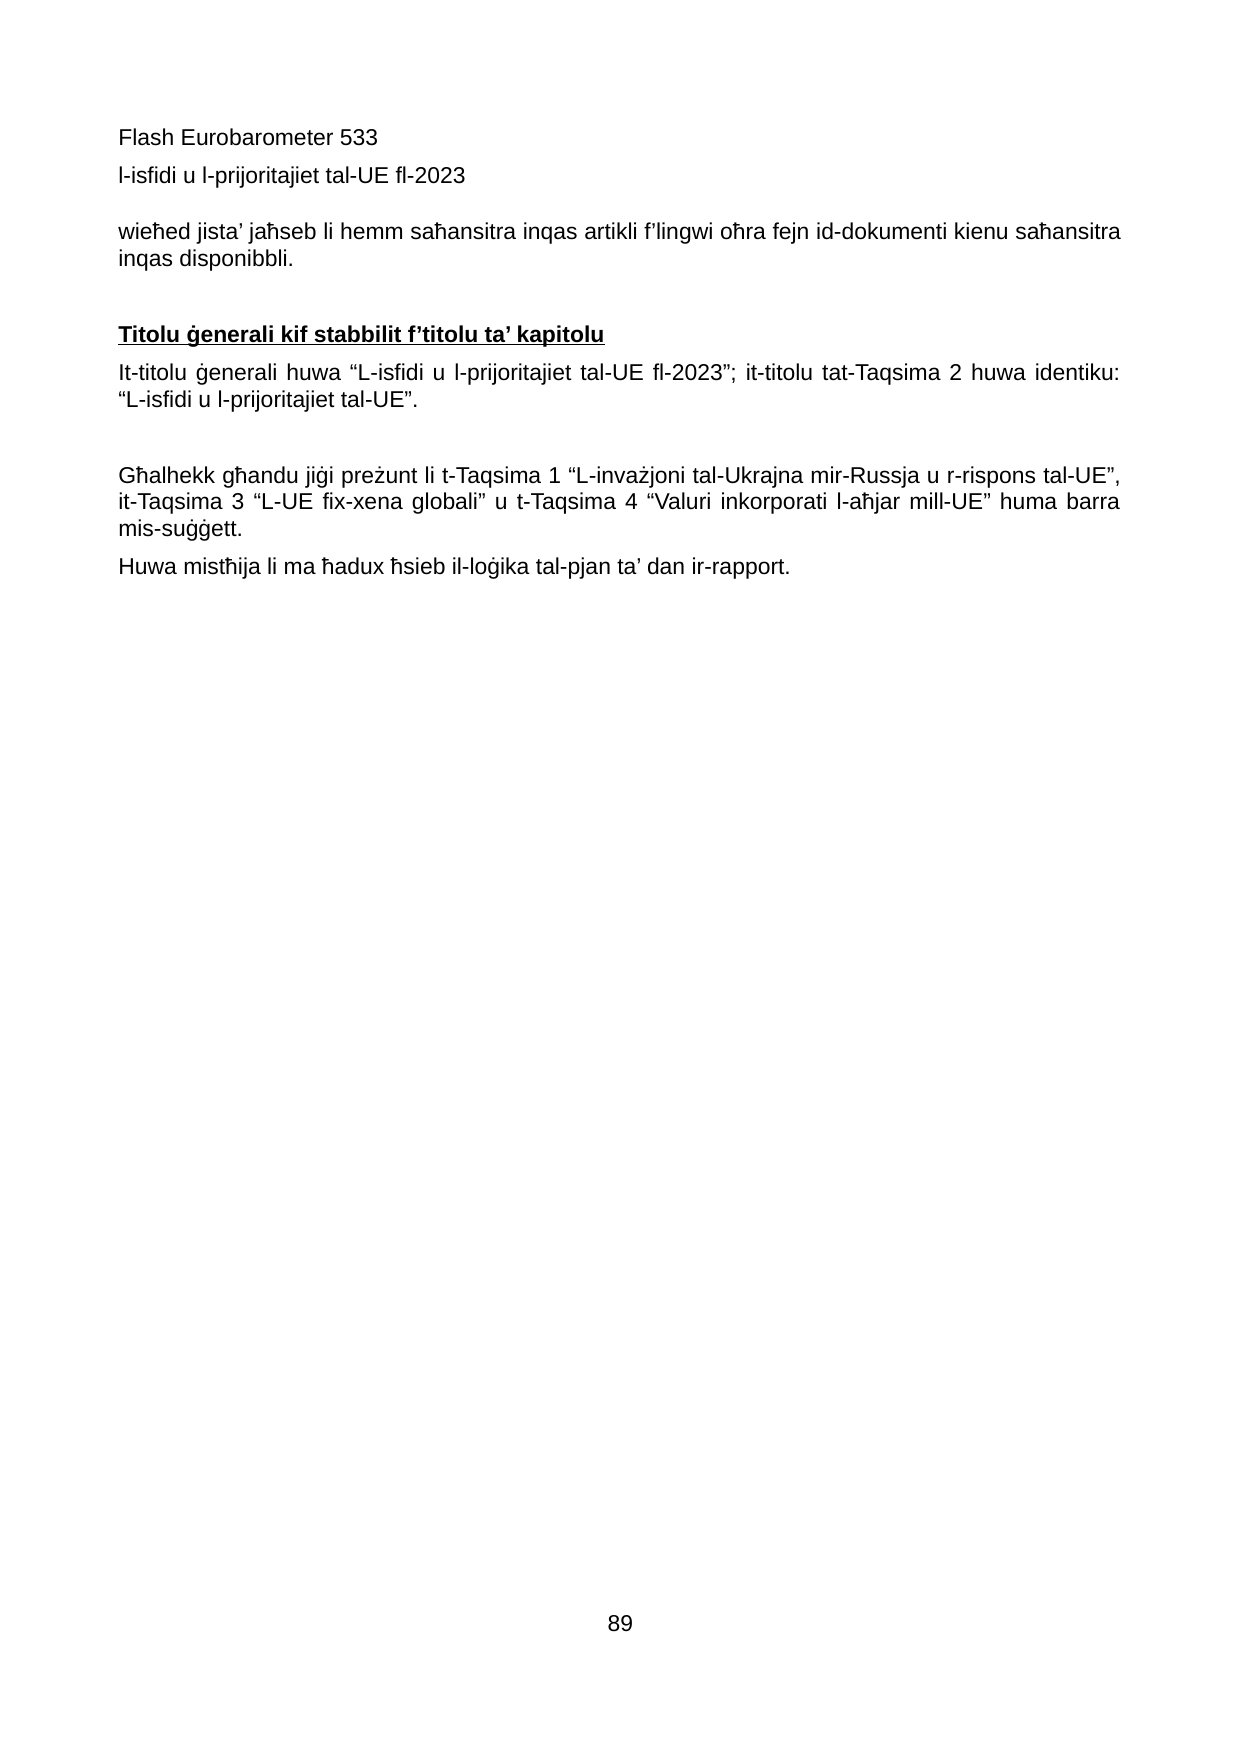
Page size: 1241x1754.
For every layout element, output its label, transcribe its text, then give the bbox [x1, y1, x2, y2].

text Titolu ġenerali kif stabbilit f’titolu ta’ kapitolu [118, 321, 1122, 347]
text It-titolu ġenerali huwa “L-isfidi u l-prijoritajiet tal-UE fl-2023”; it-titolu tat-Taqsima 2 huwa identiku: “L-isfidi u l-prijoritajiet tal-UE”. [118, 359, 1122, 412]
text Għalhekk għandu jiġi preżunt li t-Taqsima 1 “L-invażjoni tal-Ukrajna mir-Russja u r-rispons tal-UE”, it-Taqsima 3 “L-UE fix-xena globali” u t-Taqsima 4 “Valuri inkorporati l-aħjar mill-UE” huma barra mis-suġġett. [118, 462, 1122, 541]
text Huwa mistħija li ma ħadux ħsieb il-loġika tal-pjan ta’ dan ir-rapport. [118, 553, 1122, 579]
text wieħed jista’ jaħseb li hemm saħansitra inqas artikli f’lingwi oħra fejn id-dokumenti kienu saħansitra inqas disponibbli. [118, 218, 1122, 271]
